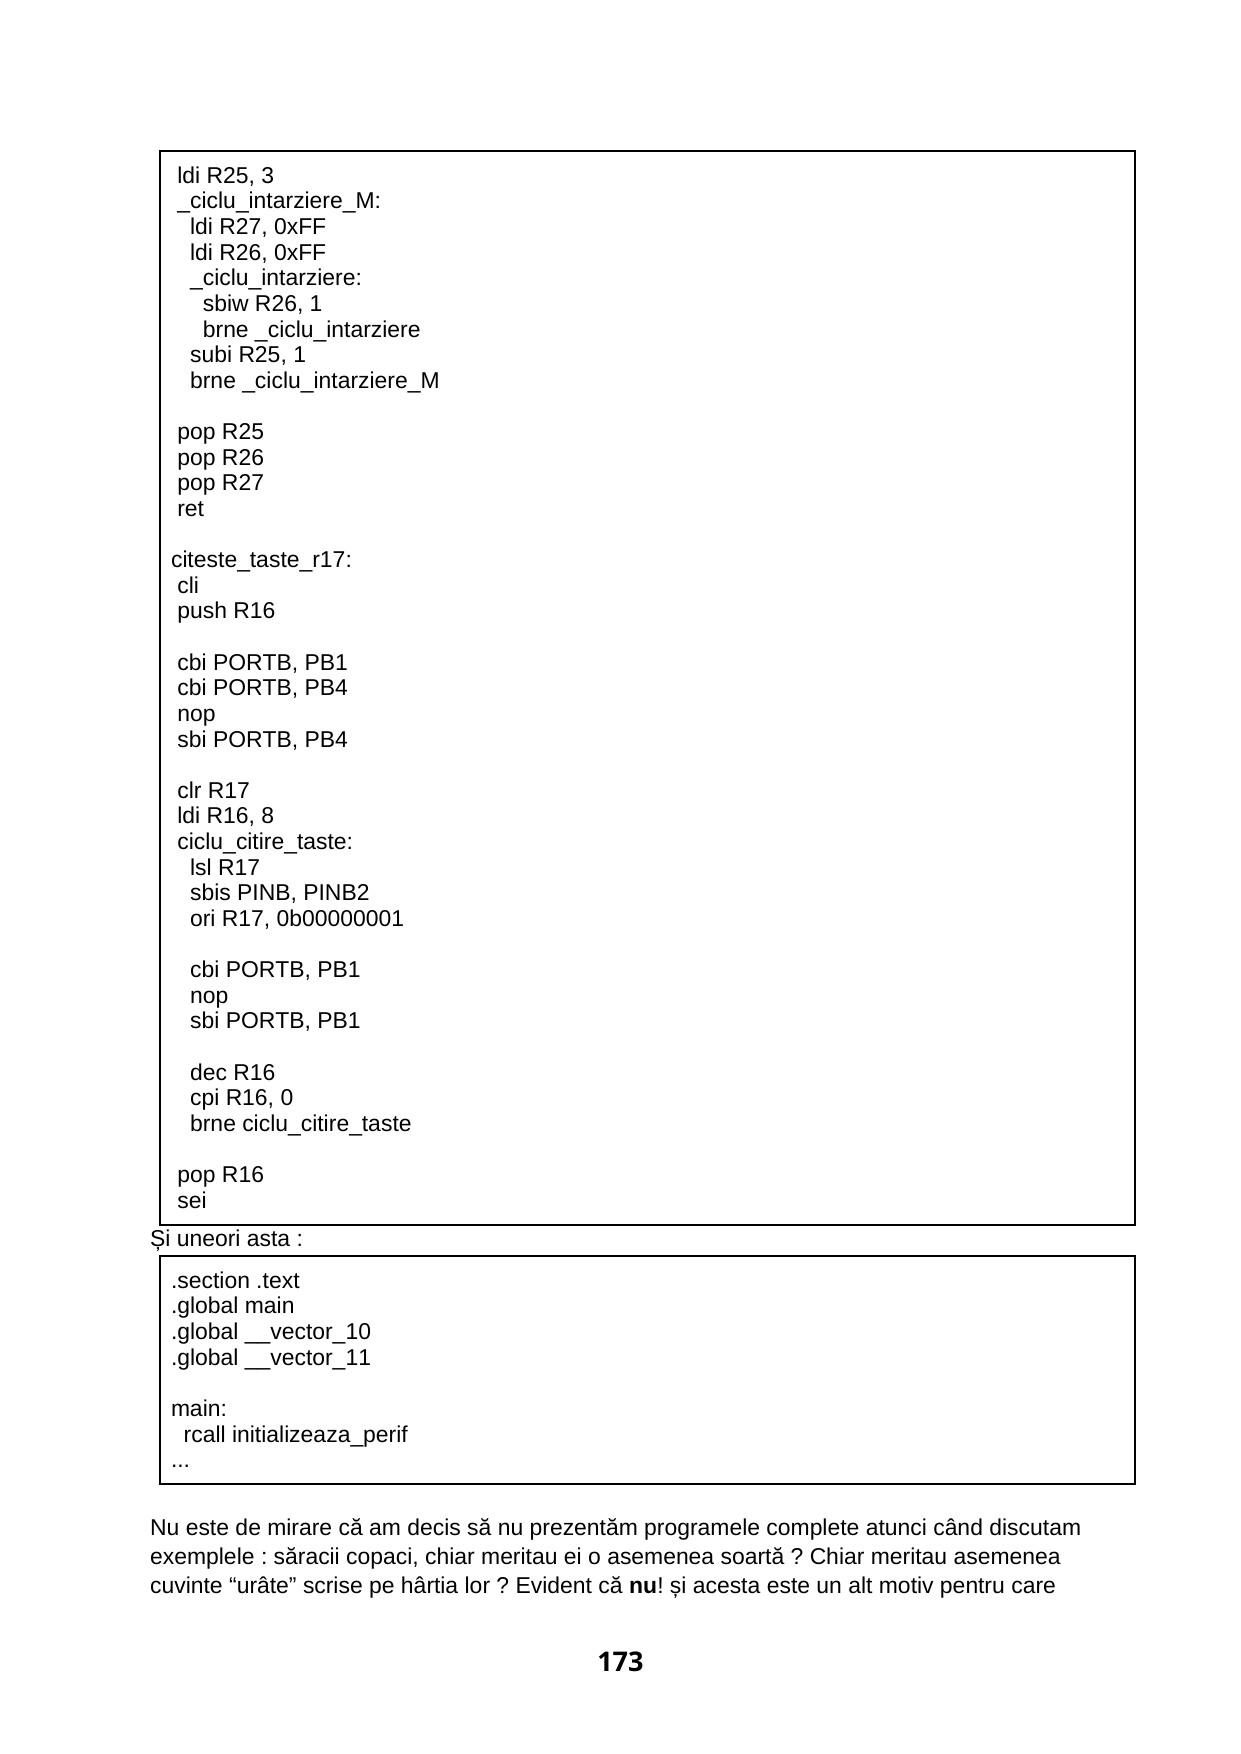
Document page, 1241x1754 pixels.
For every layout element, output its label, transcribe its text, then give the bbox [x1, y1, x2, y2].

table_header .section .text .global main .global __vector_10 .global __vector_11 main: rcall initializeaza_perif ... [161, 1257, 1134, 1483]
text Și uneori asta : [150, 1226, 1091, 1251]
text Nu este de mirare că am decis să nu prezentăm programele complete atunci când discutam exemplele : săracii copaci, chiar meritau ei o asemenea soartă ? Chiar meritau asemenea cuvinte “urâte” scrise pe hârtia lor ? Evident că nu! și acesta este un alt motiv pentru care [150, 1514, 1091, 1599]
table_header ldi R25, 3 _ciclu_intarziere_M: ldi R27, 0xFF ldi R26, 0xFF _ciclu_intarziere: sbiw R26, 1 brne _ciclu_intarziere subi R25, 1 brne _ciclu_intarziere_M pop R25 pop R26 pop R27 ret citeste_taste_r17: cli push R16 cbi PORTB, PB1 cbi PORTB, PB4 nop sbi PORTB, PB4 clr R17 ldi R16, 8 ciclu_citire_taste: lsl R17 sbis PINB, PINB2 ori R17, 0b00000001 cbi PORTB, PB1 nop sbi PORTB, PB1 dec R16 cpi R16, 0 brne ciclu_citire_taste pop R16 sei [161, 152, 1134, 1223]
